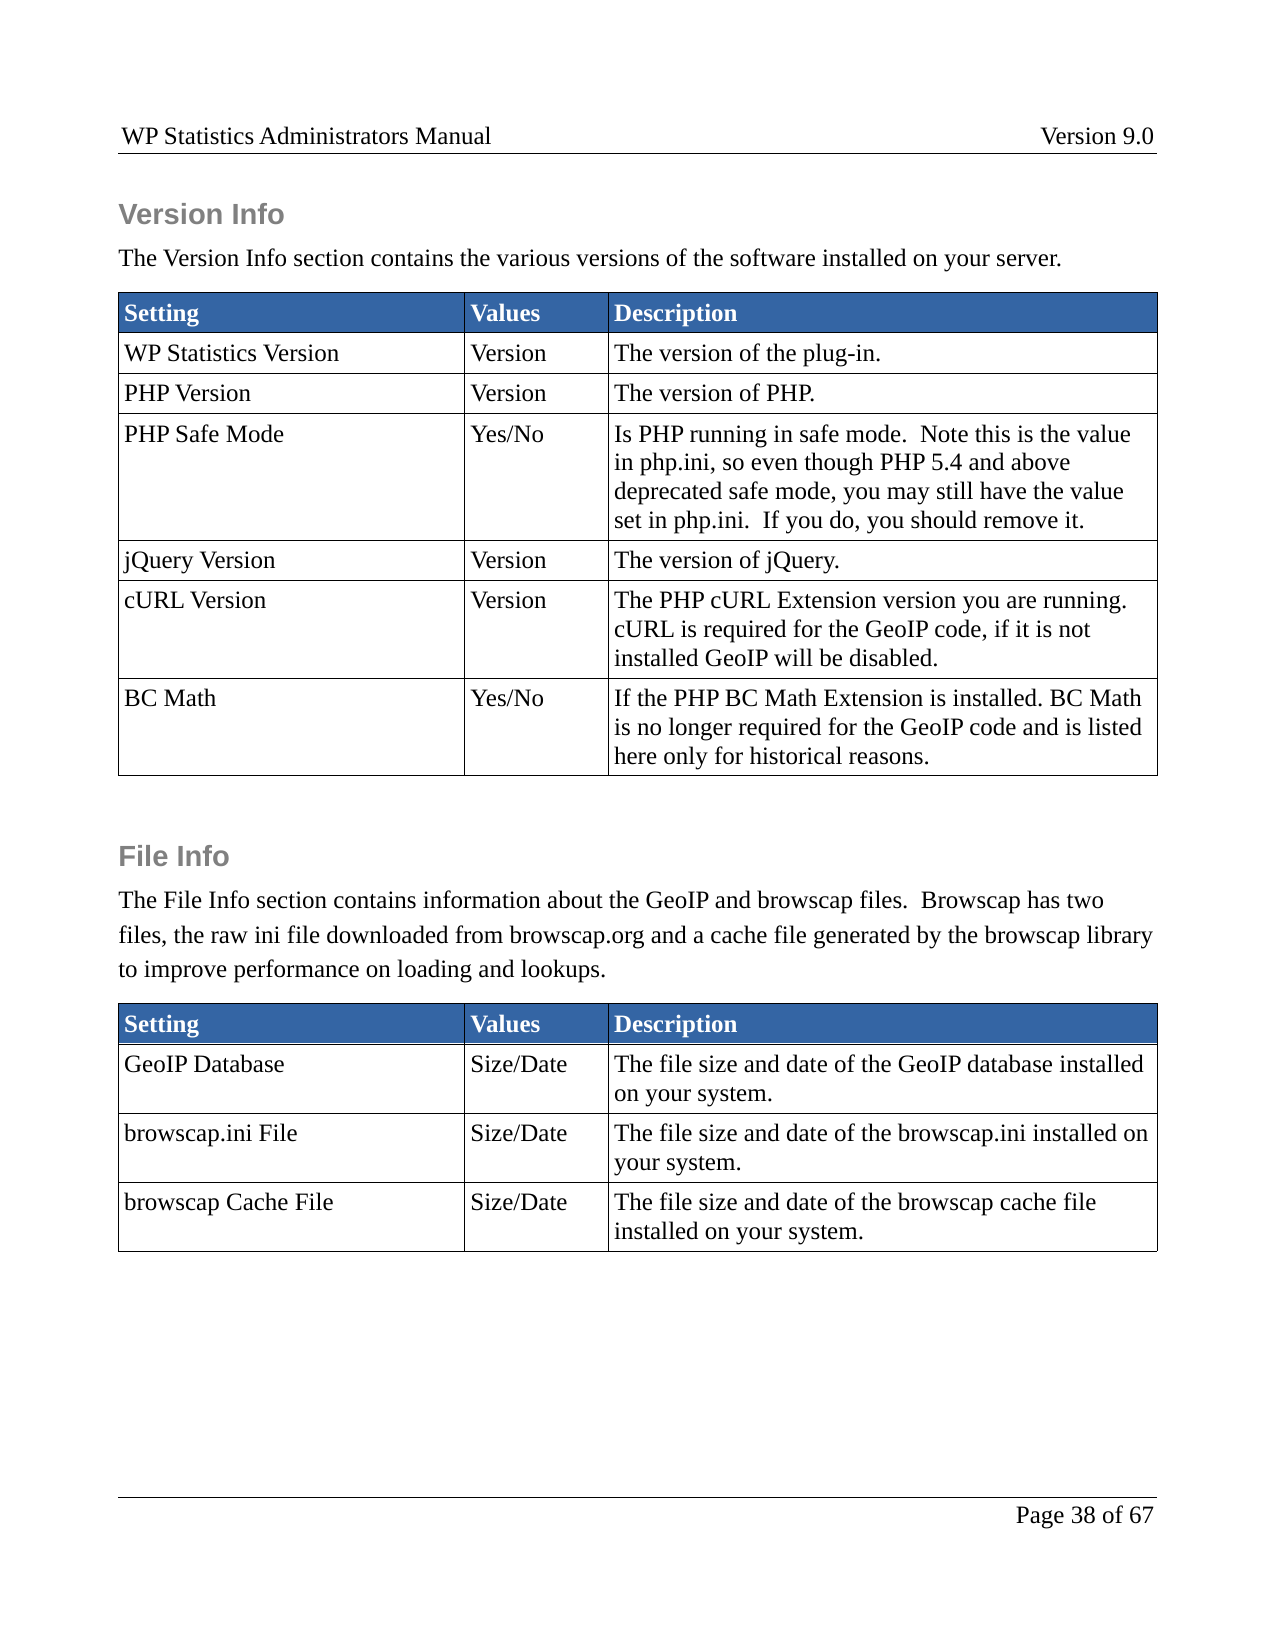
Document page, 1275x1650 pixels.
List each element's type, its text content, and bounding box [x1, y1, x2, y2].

table_cell Is PHP running in safe mode. Note this is the value in php.ini, so even though PHP 5.4 and above deprecated safe mode, you may still have the value set in php.ini. If you do, you should remove it. [609, 414, 1157, 539]
table_cell Yes/No [465, 679, 608, 775]
table_cell Size/Date [465, 1114, 608, 1182]
table_cell The file size and date of the browscap cache file installed on your system. [609, 1183, 1157, 1251]
table_cell WP Statistics Version [119, 333, 464, 373]
table_header Values [465, 293, 608, 332]
table_cell The version of jQuery. [609, 541, 1157, 580]
table_cell BC Math [119, 679, 464, 775]
table_cell Size/Date [465, 1183, 608, 1251]
table_header Values [465, 1004, 608, 1043]
text The File Info section contains information about the GeoIP and browscap files. Browscap has two files, the raw ini file downloaded from browscap.org and a cache file generated by the browscap library to improve performance on loading and lookups. [118, 885, 1157, 983]
table_cell The file size and date of the GeoIP database installed on your system. [609, 1045, 1157, 1113]
table_cell PHP Version [119, 374, 464, 413]
table_cell Yes/No [465, 414, 608, 539]
table_cell Version [465, 581, 608, 678]
table_cell Size/Date [465, 1045, 608, 1113]
table_cell The version of the plug-in. [609, 333, 1157, 373]
table_header Setting [119, 1004, 464, 1043]
table_cell GeoIP Database [119, 1045, 464, 1113]
table_cell browscap Cache File [119, 1183, 464, 1251]
table_cell jQuery Version [119, 541, 464, 580]
table_header Description [609, 293, 1157, 332]
table_cell Version [465, 333, 608, 373]
table_header Description [609, 1004, 1157, 1043]
table_cell The PHP cURL Extension version you are running. cURL is required for the GeoIP code, if it is not installed GeoIP will be disabled. [609, 581, 1157, 678]
table_header Setting [119, 293, 464, 332]
table_cell If the PHP BC Math Extension is installed. BC Math is no longer required for the GeoIP code and is listed here only for historical reasons. [609, 679, 1157, 775]
table_cell cURL Version [119, 581, 464, 678]
table_cell browscap.ini File [119, 1114, 464, 1182]
table_cell The version of PHP. [609, 374, 1157, 413]
text The Version Info section contains the various versions of the software installed on your server. [118, 243, 1157, 272]
table_cell The file size and date of the browscap.ini installed on your system. [609, 1114, 1157, 1182]
subtitle File Info [118, 839, 1157, 873]
table_cell PHP Safe Mode [119, 414, 464, 539]
subtitle Version Info [118, 197, 1157, 230]
table_cell Version [465, 374, 608, 413]
table_cell Version [465, 541, 608, 580]
